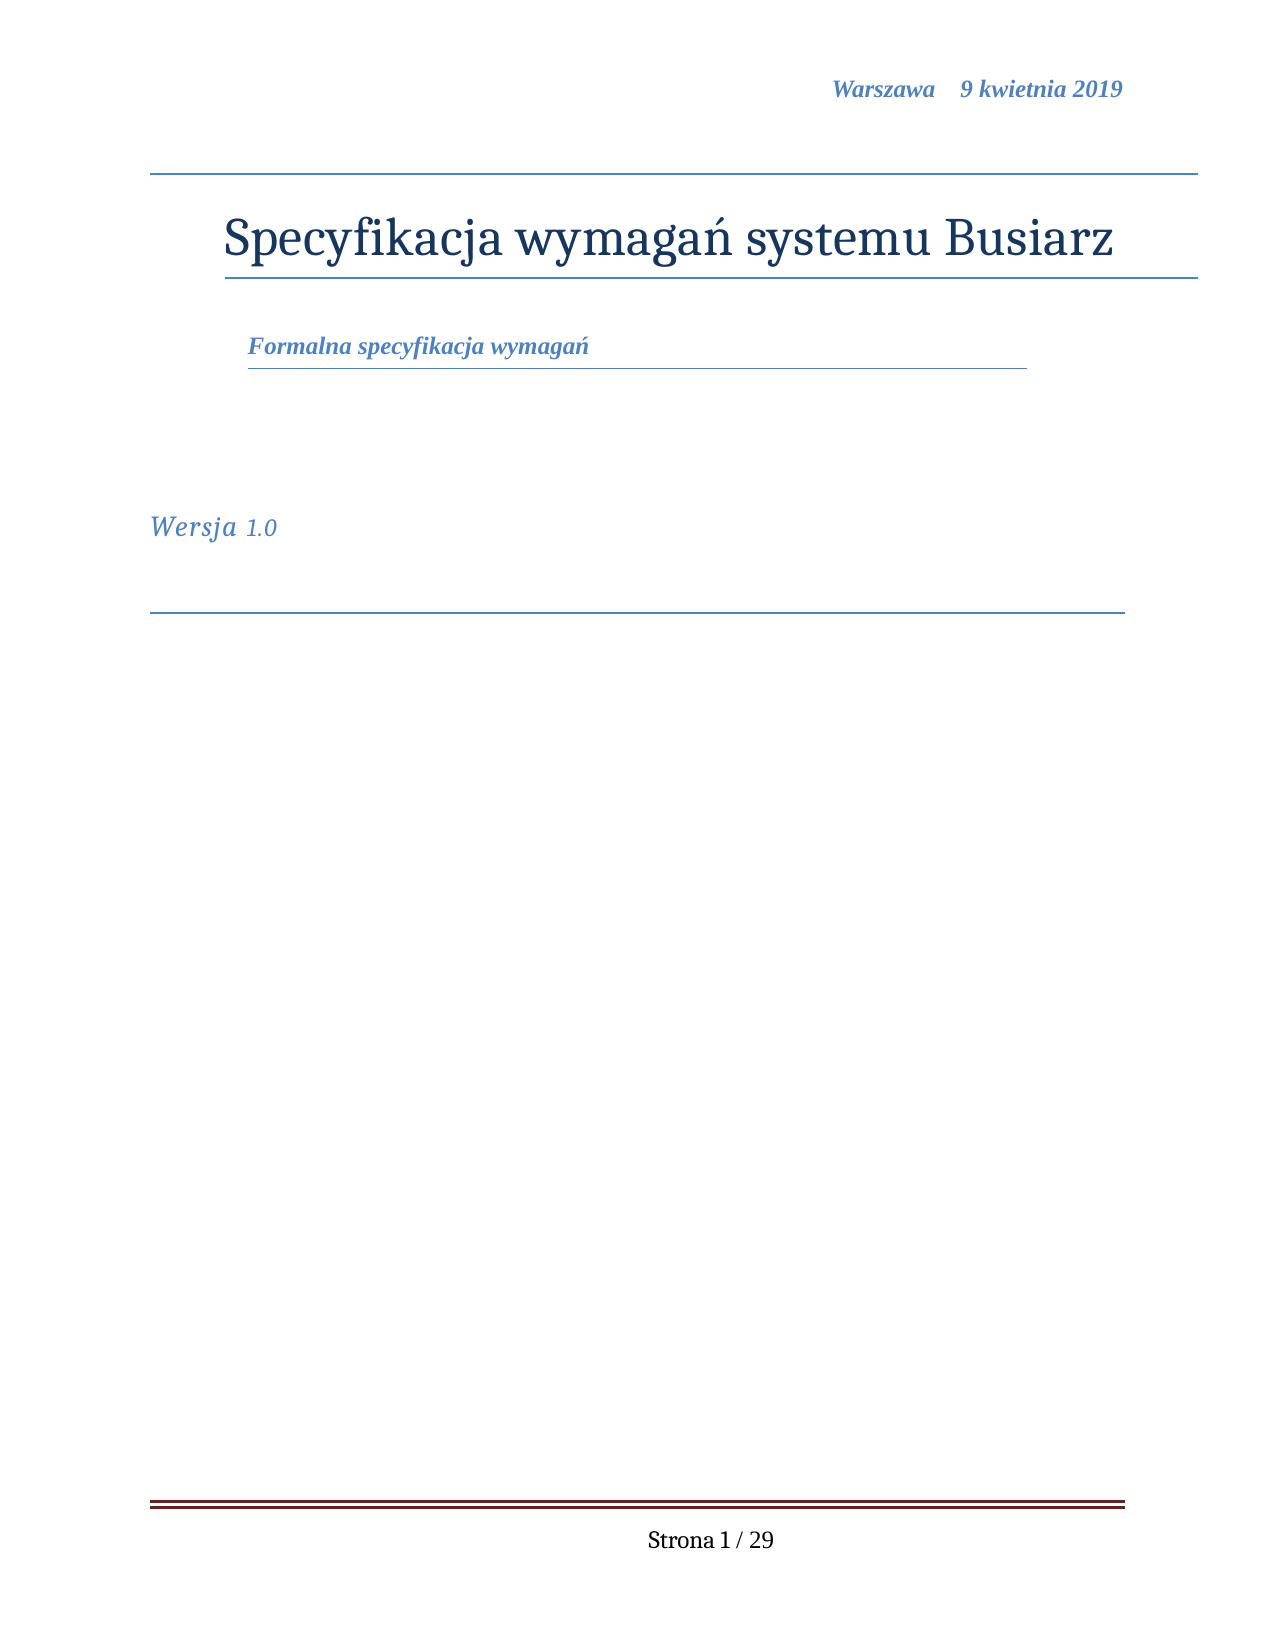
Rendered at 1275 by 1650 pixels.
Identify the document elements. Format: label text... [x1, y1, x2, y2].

text Wersja 1.0 [150, 511, 1125, 544]
text Specyfikacja wymagań systemu Busiarz [225, 206, 1198, 277]
text Formalna specyfikacja wymagań [247, 331, 1027, 369]
